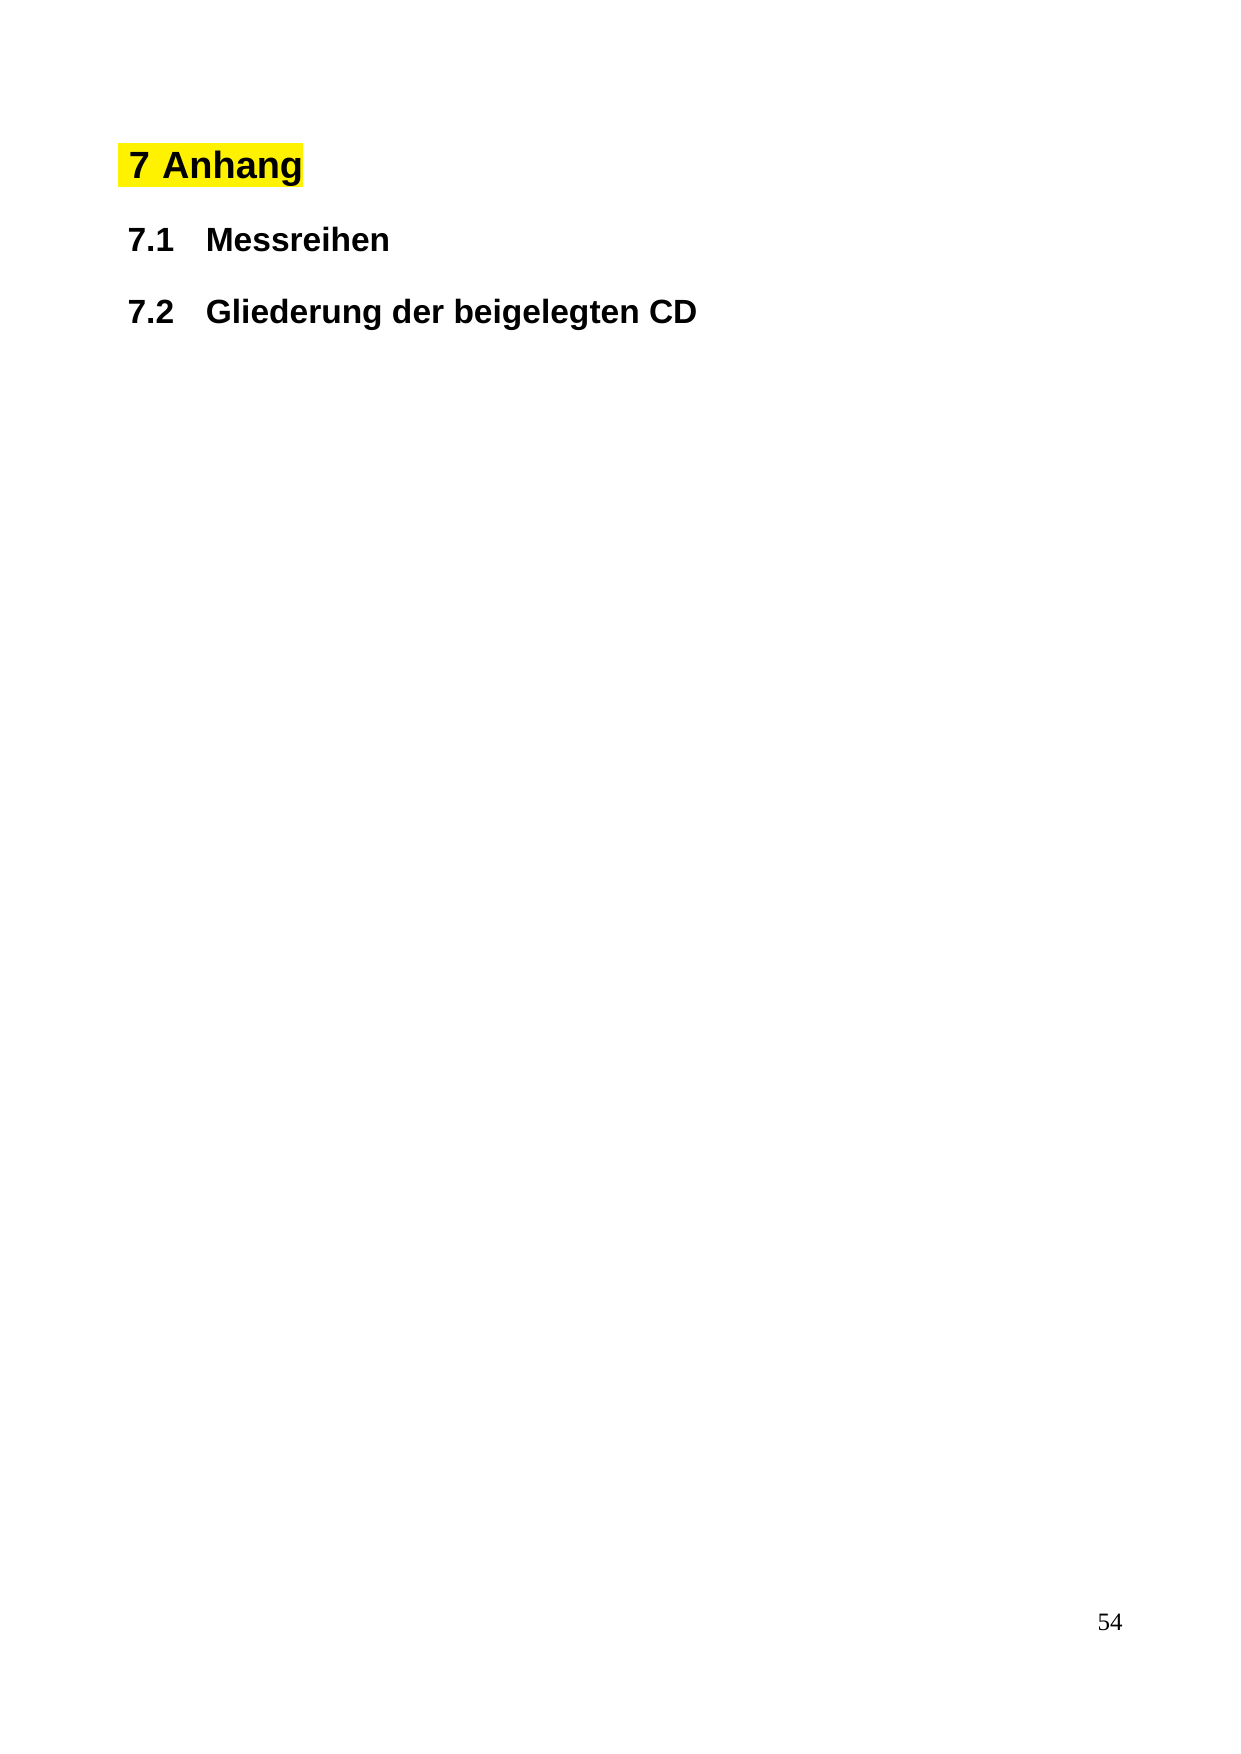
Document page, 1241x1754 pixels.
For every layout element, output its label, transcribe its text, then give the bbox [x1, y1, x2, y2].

subtitle Anhang [118, 143, 1122, 187]
subtitle Messreihen [118, 220, 1122, 259]
subtitle Gliederung der beigelegten CD [118, 292, 1122, 331]
